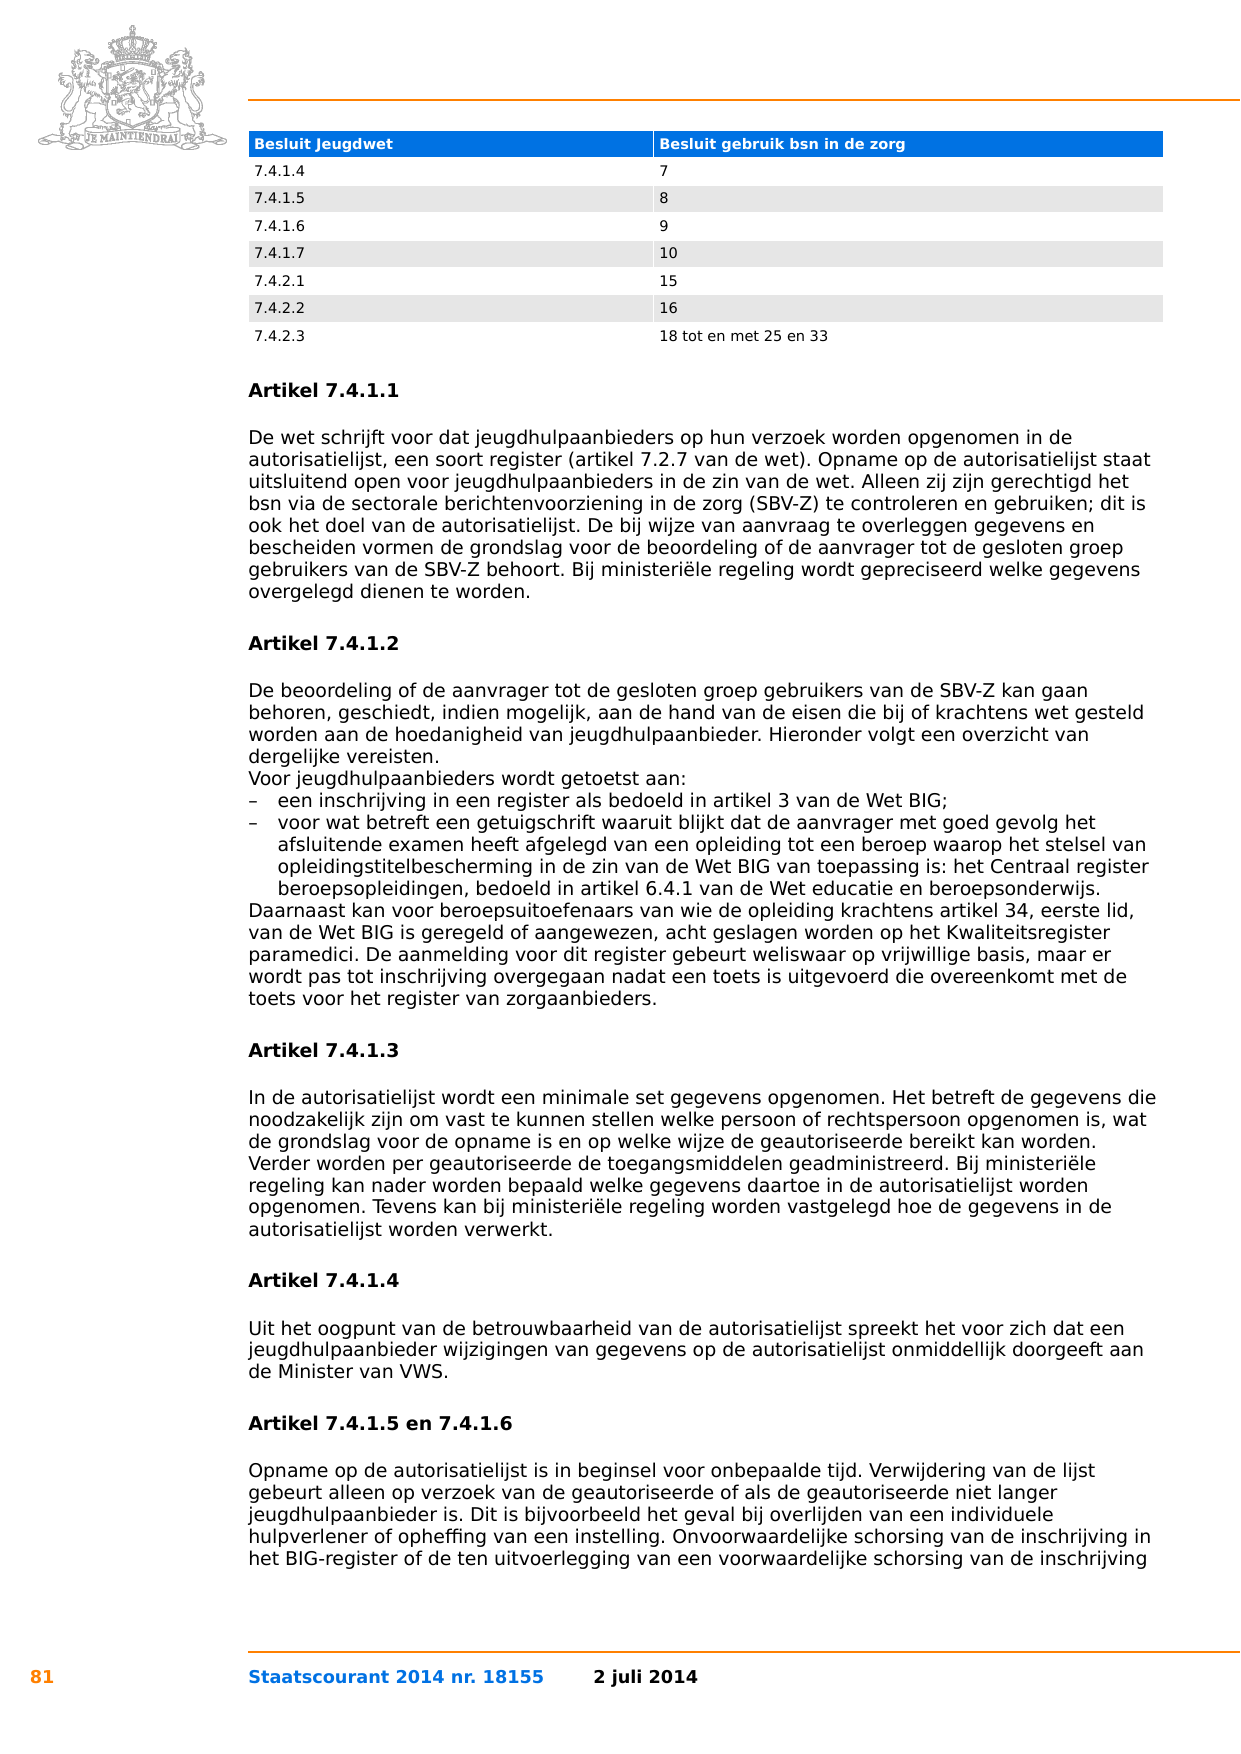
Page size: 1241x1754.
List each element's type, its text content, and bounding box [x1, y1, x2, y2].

text De wet schrijft voor dat jeugdhulpaanbieders op hun verzoek worden opgenomen in de autorisatielijst, een soort register (artikel 7.2.7 van de wet). Opname op de autorisatielijst staat uitsluitend open voor jeugdhulpaanbieders in de zin van de wet. Alleen zij zijn gerechtigd het bsn via de sectorale berichtenvoorziening in de zorg (SBV-Z) te controleren en gebruiken; dit is ook het doel van de autorisatielijst. De bij wijze van aanvraag te overleggen gegevens en bescheiden vormen de grondslag voor de beoordeling of de aanvrager tot de gesloten groep gebruikers van de SBV-Z behoort. Bij ministeriële regeling wordt gepreciseerd welke gegevens overgelegd dienen te worden. [248, 427, 1163, 603]
table_cell 7.4.1.6 [249, 213, 653, 239]
text Opname op de autorisatielijst is in beginsel voor onbepaalde tijd. Verwijdering van de lijst gebeurt alleen op verzoek van de geautoriseerde of als de geautoriseerde niet langer jeugdhulpaanbieder is. Dit is bijvoorbeeld het geval bij overlijden van een individuele hulpverlener of opheffing van een instelling. Onvoorwaardelijke schorsing van de inschrijving in het BIG-register of de ten uitvoerlegging van een voorwaardelijke schorsing van de inschrijving [248, 1460, 1163, 1570]
subtitle Artikel 7.4.1.1 [248, 380, 1163, 402]
text De beoordeling of de aanvrager tot de gesloten groep gebruikers van de SBV-Z kan gaan behoren, geschiedt, indien mogelijk, aan de hand van de eisen die bij of krachtens wet gesteld worden aan de hoedanigheid van jeugdhulpaanbieder. Hieronder volgt een overzicht van dergelijke vereisten. [248, 680, 1163, 768]
table_cell 7.4.1.7 [249, 241, 653, 267]
table_header Besluit Jeugdwet [249, 131, 653, 157]
table_cell 7.4.1.5 [249, 186, 653, 212]
text Daarnaast kan voor beroepsuitoefenaars van wie de opleiding krachtens artikel 34, eerste lid, van de Wet BIG is geregeld of aangewezen, acht geslagen worden op het Kwaliteitsregister paramedici. De aanmelding voor dit register gebeurt weliswaar op vrijwillige basis, maar er wordt pas tot inschrijving overgegaan nadat een toets is uitgevoerd die overeenkomt met de toets voor het register van zorgaanbieders. [248, 900, 1163, 1009]
subtitle Artikel 7.4.1.5 en 7.4.1.6 [248, 1413, 1163, 1435]
table_header Besluit gebruik bsn in de zorg [654, 131, 1163, 157]
table_cell 18 tot en met 25 en 33 [654, 323, 1163, 349]
subtitle Artikel 7.4.1.2 [248, 633, 1163, 655]
picture [38, 25, 227, 150]
text In de autorisatielijst wordt een minimale set gegevens opgenomen. Het betreft de gegevens die noodzakelijk zijn om vast te kunnen stellen welke persoon of rechtspersoon opgenomen is, wat de grondslag voor de opname is en op welke wijze de geautoriseerde bereikt kan worden. Verder worden per geautoriseerde de toegangsmiddelen geadministreerd. Bij ministeriële regeling kan nader worden bepaald welke gegevens daartoe in de autorisatielijst worden opgenomen. Tevens kan bij ministeriële regeling worden vastgelegd hoe de gegevens in de autorisatielijst worden verwerkt. [248, 1087, 1163, 1240]
table_cell 8 [654, 186, 1163, 212]
table_cell 15 [654, 268, 1163, 294]
text – voor wat betreft een getuigschrift waaruit blijkt dat de aanvrager met goed gevolg het afsluitende examen heeft afgelegd van een opleiding tot een beroep waarop het stelsel van opleidingstitelbescherming in de zin van de Wet BIG van toepassing is: het Centraal register beroepsopleidingen, bedoeld in artikel 6.4.1 van de Wet educatie en beroepsonderwijs. [248, 812, 1163, 900]
table_cell 7.4.2.1 [249, 268, 653, 294]
table_cell 7 [654, 158, 1163, 185]
text – een inschrijving in een register als bedoeld in artikel 3 van de Wet BIG; [248, 790, 1163, 812]
table_cell 7.4.1.4 [249, 158, 653, 185]
table_cell 7.4.2.3 [249, 323, 653, 349]
text Uit het oogpunt van de betrouwbaarheid van de autorisatielijst spreekt het voor zich dat een jeugdhulpaanbieder wijzigingen van gegevens op de autorisatielijst onmiddellijk doorgeeft aan de Minister van VWS. [248, 1317, 1163, 1383]
text Voor jeugdhulpaanbieders wordt getoetst aan: [248, 768, 1163, 790]
table_cell 16 [654, 295, 1163, 322]
table_cell 9 [654, 213, 1163, 239]
subtitle Artikel 7.4.1.4 [248, 1270, 1163, 1292]
subtitle Artikel 7.4.1.3 [248, 1039, 1163, 1062]
table_cell 7.4.2.2 [249, 295, 653, 322]
table_cell 10 [654, 241, 1163, 267]
